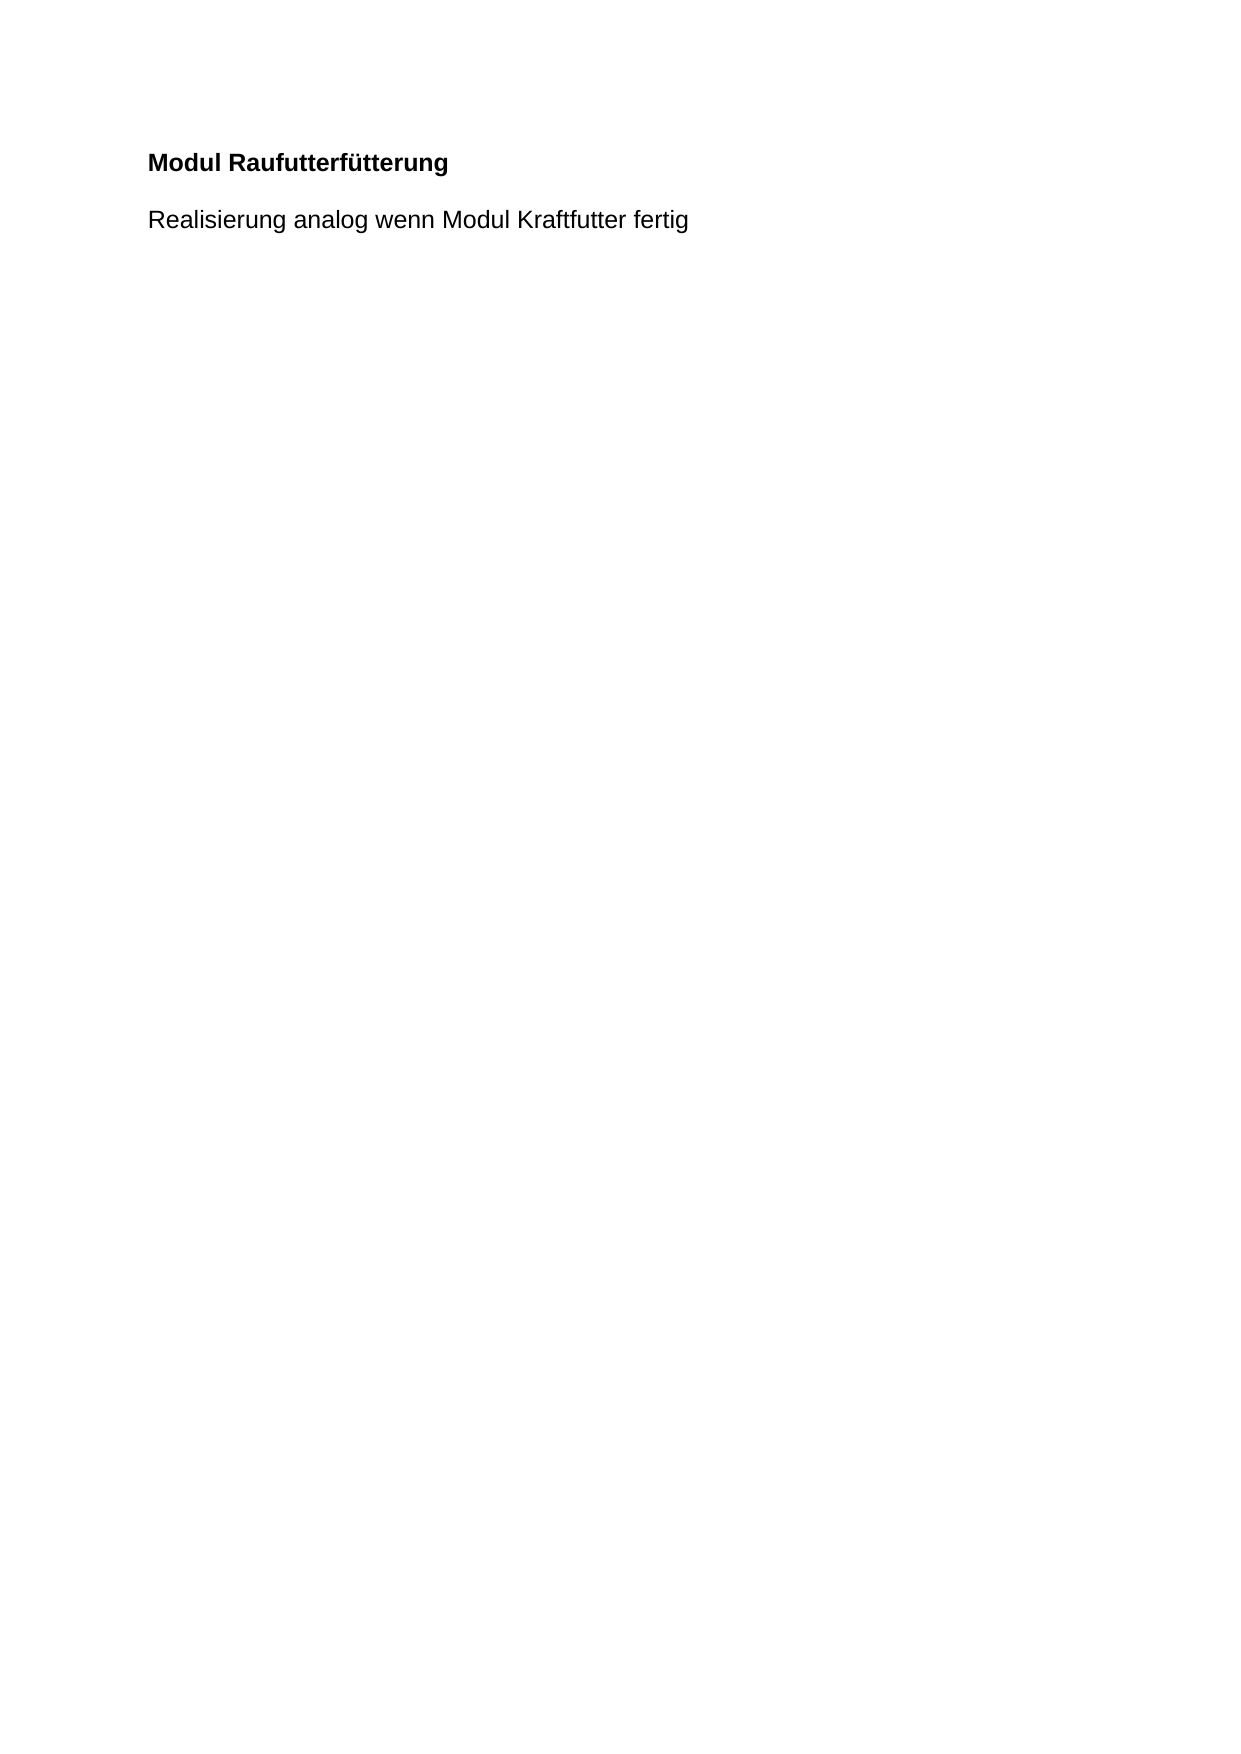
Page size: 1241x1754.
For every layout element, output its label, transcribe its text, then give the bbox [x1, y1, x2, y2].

subtitle Modul Raufutterfütterung [148, 148, 1093, 176]
text Realisierung analog wenn Modul Kraftfutter fertig [148, 205, 1093, 234]
